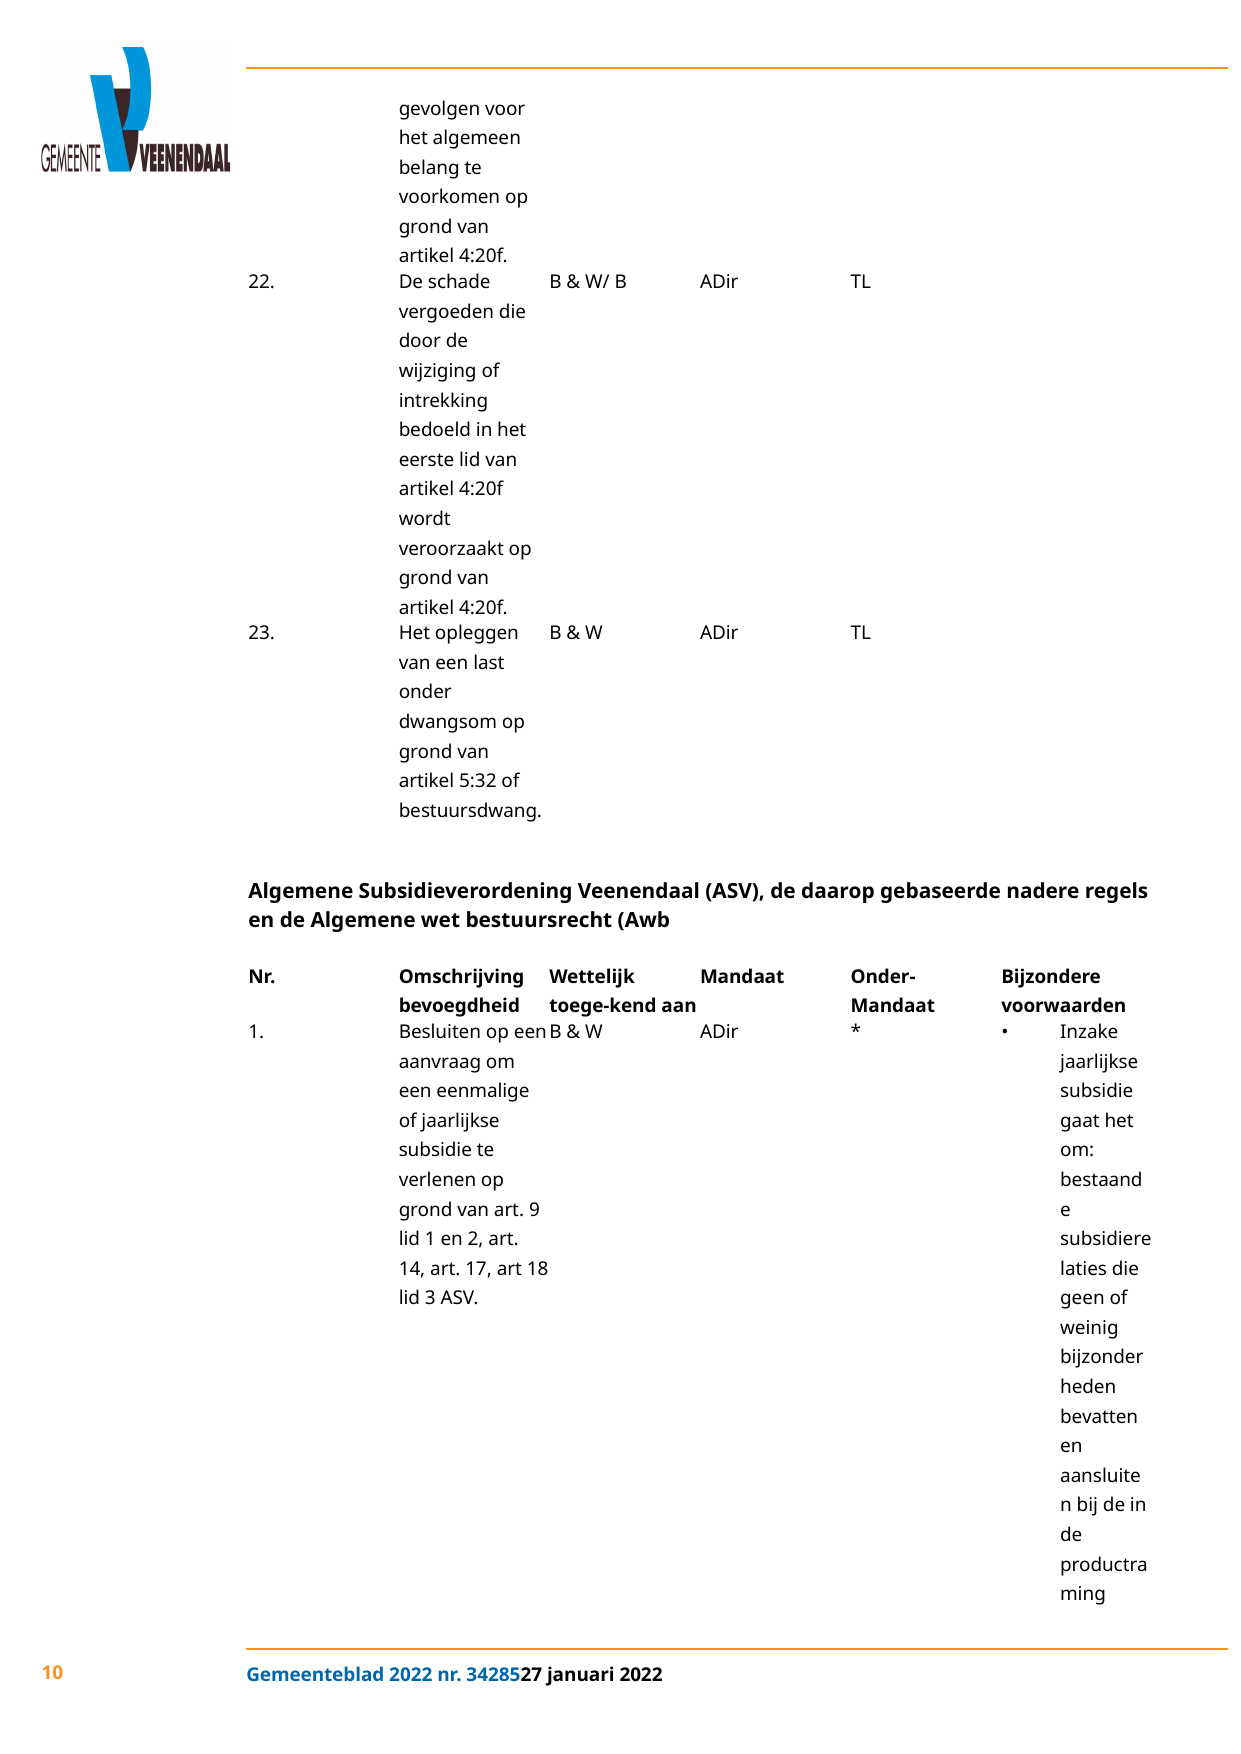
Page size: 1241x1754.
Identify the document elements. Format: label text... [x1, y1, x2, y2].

table_cell B & W/ B [549, 269, 700, 619]
table_cell [850, 95, 1001, 268]
table_header Onder- Mandaat [850, 963, 1001, 1018]
table_cell Het opleggen van een last onder dwangsom op grond van artikel 5:32 of bestuursdwang. [399, 620, 549, 823]
text Algemene Subsidieverordening Veenendaal (ASV), de daarop gebaseerde nadere regels en de Algemene wet bestuursrecht (Awb [248, 876, 1152, 933]
table_cell ADir [700, 1018, 850, 1606]
table_cell Besluiten op een aanvraag om een eenmalige of jaarlijkse subsidie te verlenen op grond van art. 9 lid 1 en 2, art. 14, art. 17, art 18 lid 3 ASV. [399, 1018, 549, 1606]
picture [41, 47, 130, 172]
table_cell [248, 95, 398, 268]
table_header Bijzondere voorwaarden [1001, 963, 1152, 1018]
table_cell [549, 95, 700, 268]
picture [123, 47, 231, 172]
table_cell De schade vergoeden die door de wijziging of intrekking bedoeld in het eerste lid van artikel 4:20f wordt veroorzaakt op grond van artikel 4:20f. [399, 269, 549, 619]
table_cell * [850, 1018, 1001, 1606]
table_cell TL [850, 269, 1001, 619]
table_cell gevolgen voor het algemeen belang te voorkomen op grond van artikel 4:20f. [399, 95, 549, 268]
table_cell [1001, 269, 1152, 619]
table_cell 23. [248, 620, 398, 823]
table_cell [1001, 95, 1152, 268]
table_cell ADir [700, 620, 850, 823]
table_header Wettelijk toege-kend aan [549, 963, 700, 1018]
table_cell TL [850, 620, 1001, 823]
table_cell Inzake jaarlijkse subsidie gaat het om: bestaande subsidierelaties die geen of weinig bijzonderheden bevatten en aansluiten bij de in de productraming [1001, 1018, 1152, 1606]
table_cell B & W [549, 620, 700, 823]
table_cell B & W [549, 1018, 700, 1606]
table_header Omschrijving bevoegdheid [399, 963, 549, 1018]
table_cell 22. [248, 269, 398, 619]
table_cell [1001, 620, 1152, 823]
table_cell [700, 95, 850, 268]
table_cell 1. [248, 1018, 398, 1606]
table_header Mandaat [700, 963, 850, 1018]
table_header Nr. [248, 963, 398, 1018]
table_cell ADir [700, 269, 850, 619]
